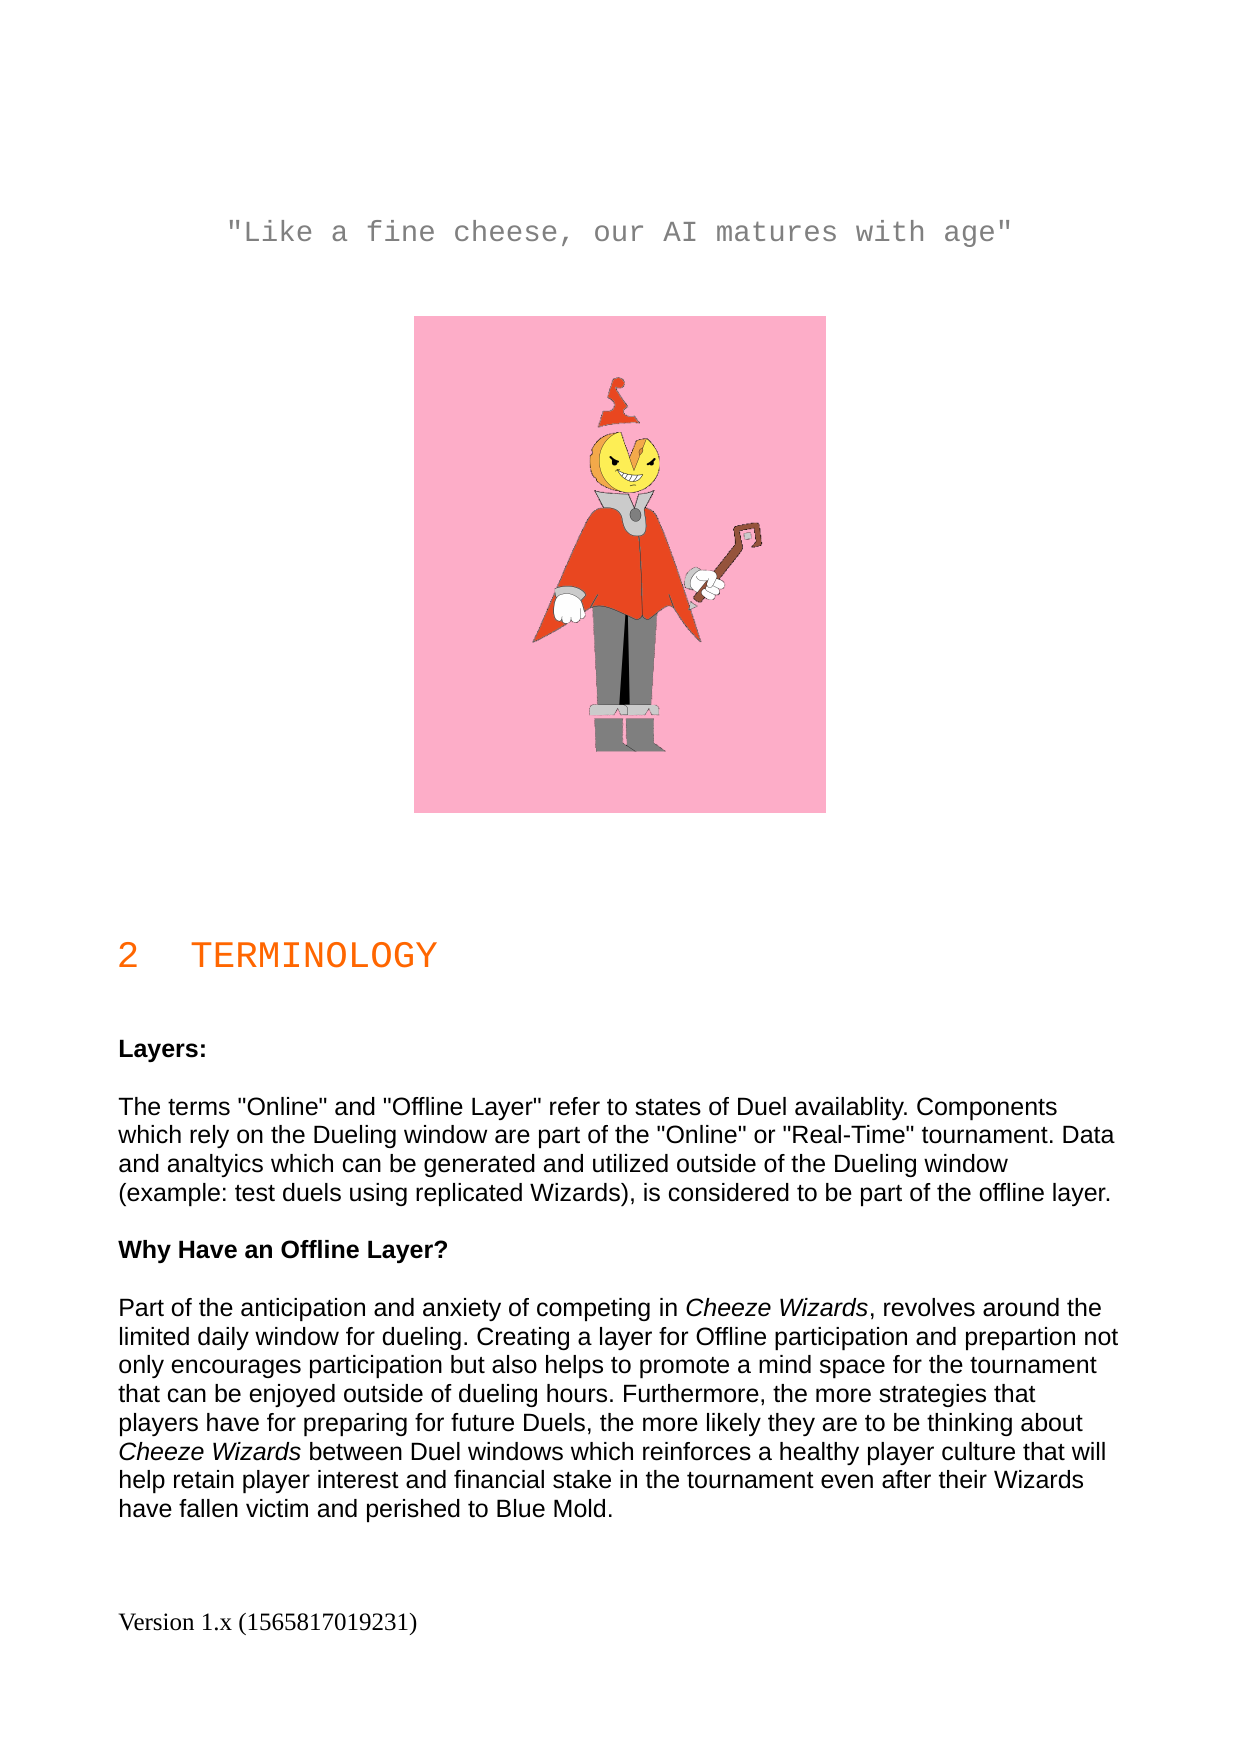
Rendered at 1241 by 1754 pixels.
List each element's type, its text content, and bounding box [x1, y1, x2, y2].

picture [414, 316, 826, 813]
text Part of the anticipation and anxiety of competing in Cheeze Wizards, revolves around the limited daily window for dueling. Creating a layer for Offline participation and prepartion not only encourages participation but also helps to promote a mind space for the tournament that can be enjoyed outside of dueling hours. Furthermore, the more strategies that players have for preparing for future Duels, the more likely they are to be thinking about Cheeze Wizards between Duel windows which reinforces a healthy player culture that will help retain player interest and financial stake in the tournament even after their Wizards have fallen victim and perished to Blue Mold. [118, 1293, 1122, 1523]
text Why Have an Offline Layer? [118, 1235, 1122, 1264]
subtitle 2 TERMINOLOGY [117, 937, 1122, 979]
text "Like a fine cheese, our AI matures with age" [117, 217, 1122, 250]
text Layers: [118, 1034, 1122, 1063]
text The terms "Online" and "Offline Layer" refer to states of Duel availablity. Components which rely on the Dueling window are part of the "Online" or "Real-Time" tournament. Data and analtyics which can be generated and utilized outside of the Dueling window (example: test duels using replicated Wizards), is considered to be part of the offline layer. [118, 1092, 1122, 1207]
